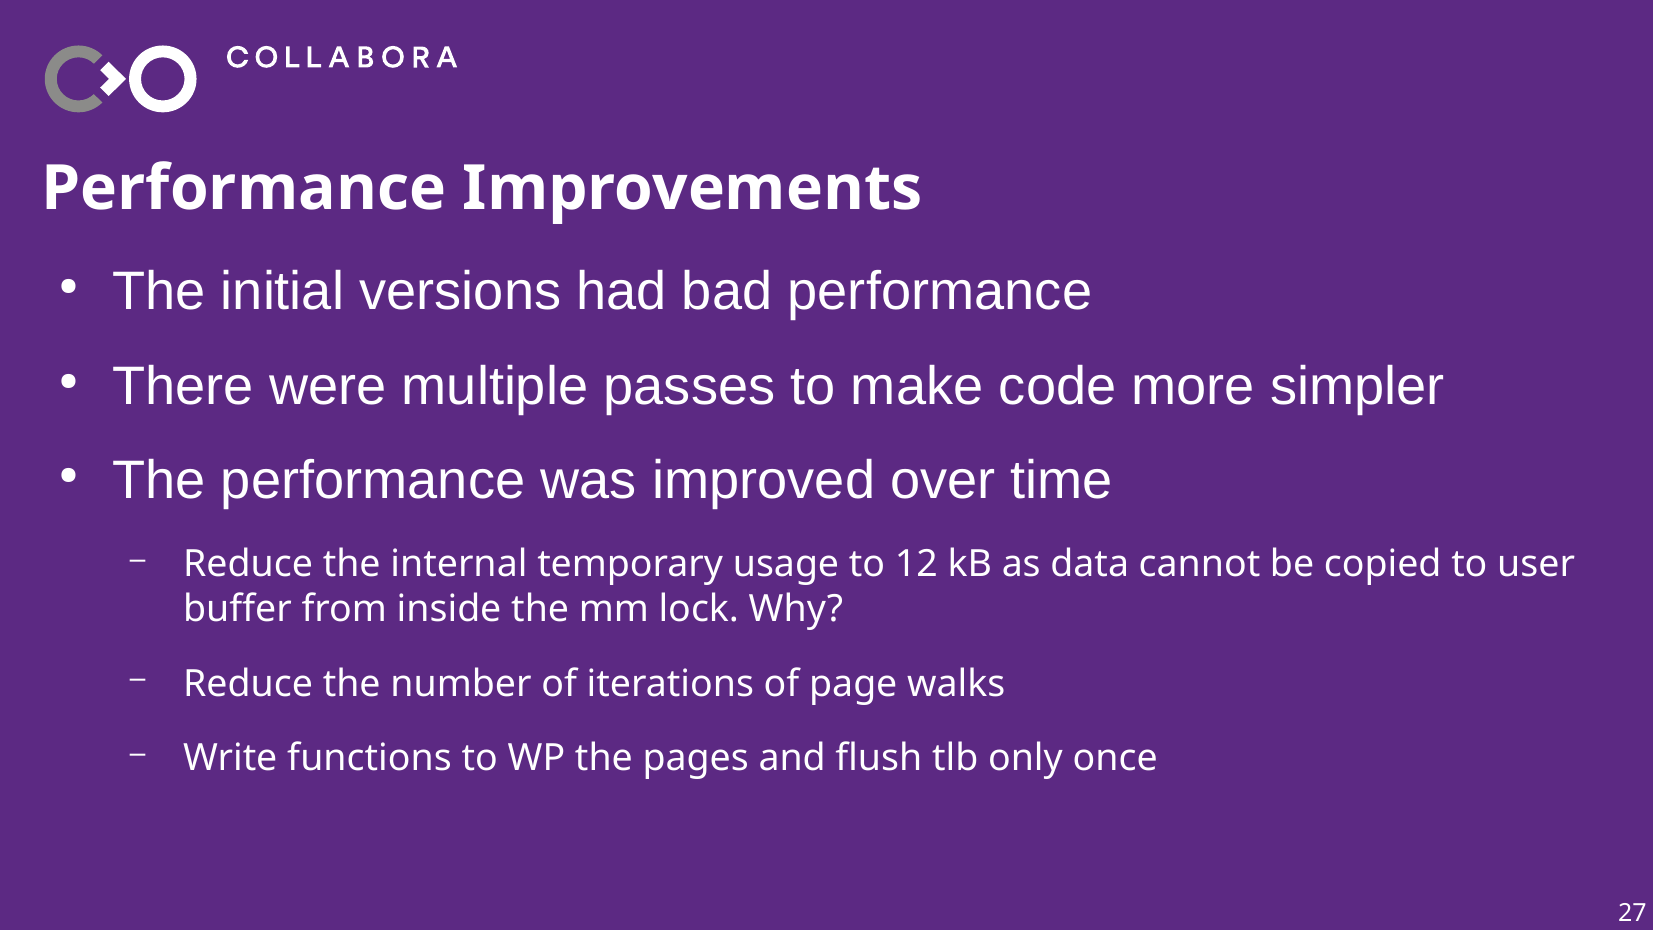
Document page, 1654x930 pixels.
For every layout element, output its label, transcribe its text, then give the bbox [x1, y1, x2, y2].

list The initial versions had bad performance There were multiple passes to make code more simpler The performance was improved over time Reduce the internal temporary usage to 12 kB as data cannot be copied to user buffer from inside the mm lock. Why? Reduce the number of iterations of page walks Write functions to WP the pages and flush tlb only once [41, 255, 1614, 780]
title Performance Improvements [41, 146, 1614, 255]
